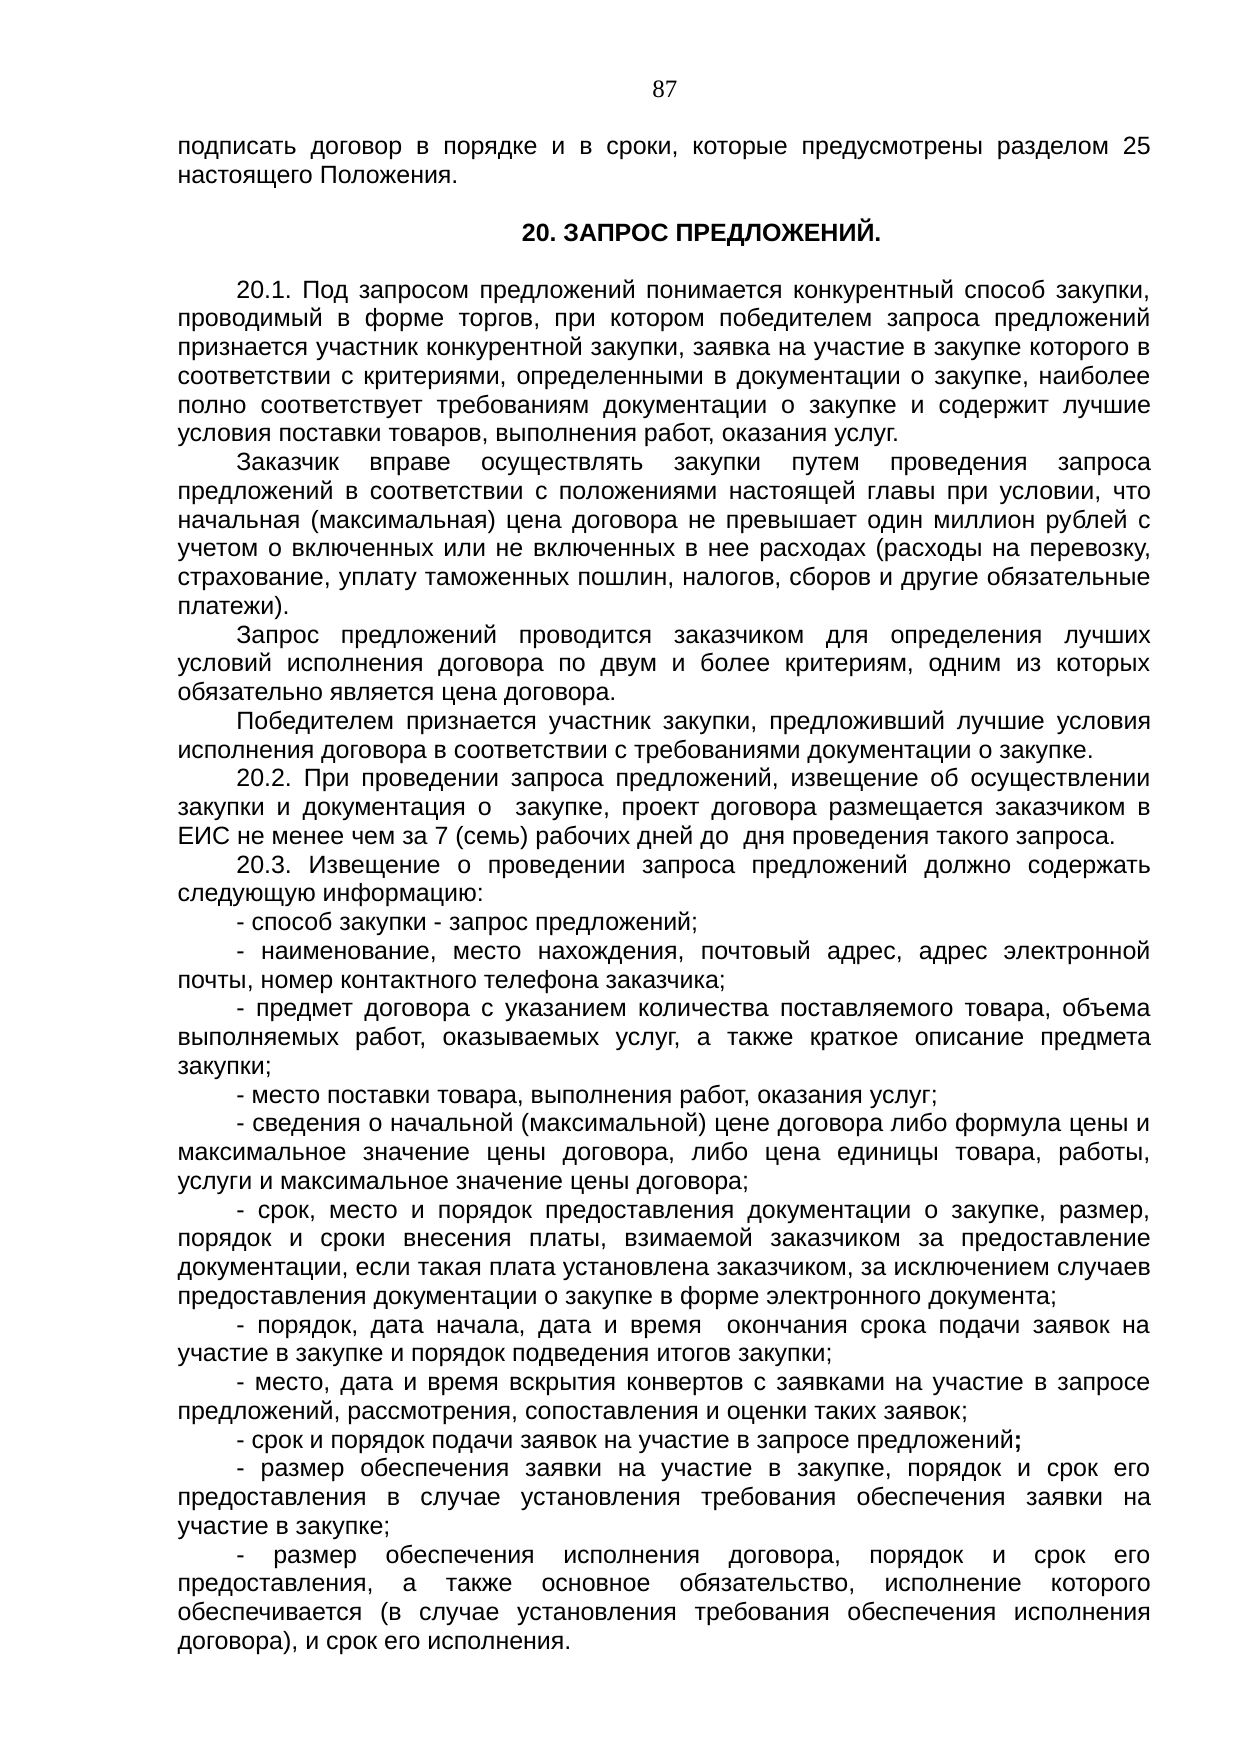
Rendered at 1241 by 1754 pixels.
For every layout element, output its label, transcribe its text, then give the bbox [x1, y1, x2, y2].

text - порядок, дата начала, дата и время окончания срока подачи заявок на участие в закупке и порядок подведения итогов закупки; [177, 1310, 1152, 1367]
text Заказчик вправе осуществлять закупки путем проведения запроса предложений в соответствии с положениями настоящей главы при условии, что начальная (максимальная) цена договора не превышает один миллион рублей с учетом о включенных или не включенных в нее расходах (расходы на перевозку, страхование, уплату таможенных пошлин, налогов, сборов и другие обязательные платежи). [177, 447, 1152, 620]
text - сведения о начальной (максимальной) цене договора либо формула цены и максимальное значение цены договора, либо цена единицы товара, работы, услуги и максимальное значение цены договора; [177, 1108, 1152, 1195]
text 20.3. Извещение о проведении запроса предложений должно содержать следующую информацию: [177, 850, 1152, 907]
text - способ закупки - запрос предложений; [177, 907, 1152, 936]
text - размер обеспечения заявки на участие в закупке, порядок и срок его предоставления в случае установления требования обеспечения заявки на участие в закупке; [177, 1453, 1152, 1540]
subtitle 20. ЗАПРОС ПРЕДЛОЖЕНИЙ. [225, 217, 1104, 246]
text - размер обеспечения исполнения договора, порядок и срок его предоставления, а также основное обязательство, исполнение которого обеспечивается (в случае установления требования обеспечения исполнения договора), и срок его исполнения. [177, 1540, 1152, 1655]
text 20.1. Под запросом предложений понимается конкурентный способ закупки, проводимый в форме торгов, при котором победителем запроса предложений признается участник конкурентной закупки, заявка на участие в закупке которого в соответствии с критериями, определенными в документации о закупке, наиболее полно соответствует требованиям документации о закупке и содержит лучшие условия поставки товаров, выполнения работ, оказания услуг. [177, 275, 1152, 447]
text - предмет договора с указанием количества поставляемого товара, объема выполняемых работ, оказываемых услуг, а также краткое описание предмета закупки; [177, 993, 1152, 1080]
text - место, дата и время вскрытия конвертов с заявками на участие в запросе предложений, рассмотрения, сопоставления и оценки таких заявок; [177, 1367, 1152, 1425]
text Победителем признается участник закупки, предложивший лучшие условия исполнения договора в соответствии с требованиями документации о закупке. [177, 706, 1152, 763]
text - место поставки товара, выполнения работ, оказания услуг; [177, 1080, 1152, 1108]
text - наименование, место нахождения, почтовый адрес, адрес электронной почты, номер контактного телефона заказчика; [177, 936, 1152, 993]
text подписать договор в порядке и в сроки, которые предусмотрены разделом 25 настоящего Положения. [177, 131, 1152, 189]
text 20.2. При проведении запроса предложений, извещение об осуществлении закупки и документация о закупке, проект договора размещается заказчиком в ЕИС не менее чем за 7 (семь) рабочих дней до дня проведения такого запроса. [177, 763, 1152, 850]
text - срок и порядок подачи заявок на участие в запросе предложений; [177, 1425, 1152, 1453]
text Запрос предложений проводится заказчиком для определения лучших условий исполнения договора по двум и более критериям, одним из которых обязательно является цена договора. [177, 620, 1152, 706]
text - срок, место и порядок предоставления документации о закупке, размер, порядок и сроки внесения платы, взимаемой заказчиком за предоставление документации, если такая плата установлена заказчиком, за исключением случаев предоставления документации о закупке в форме электронного документа; [177, 1195, 1152, 1310]
